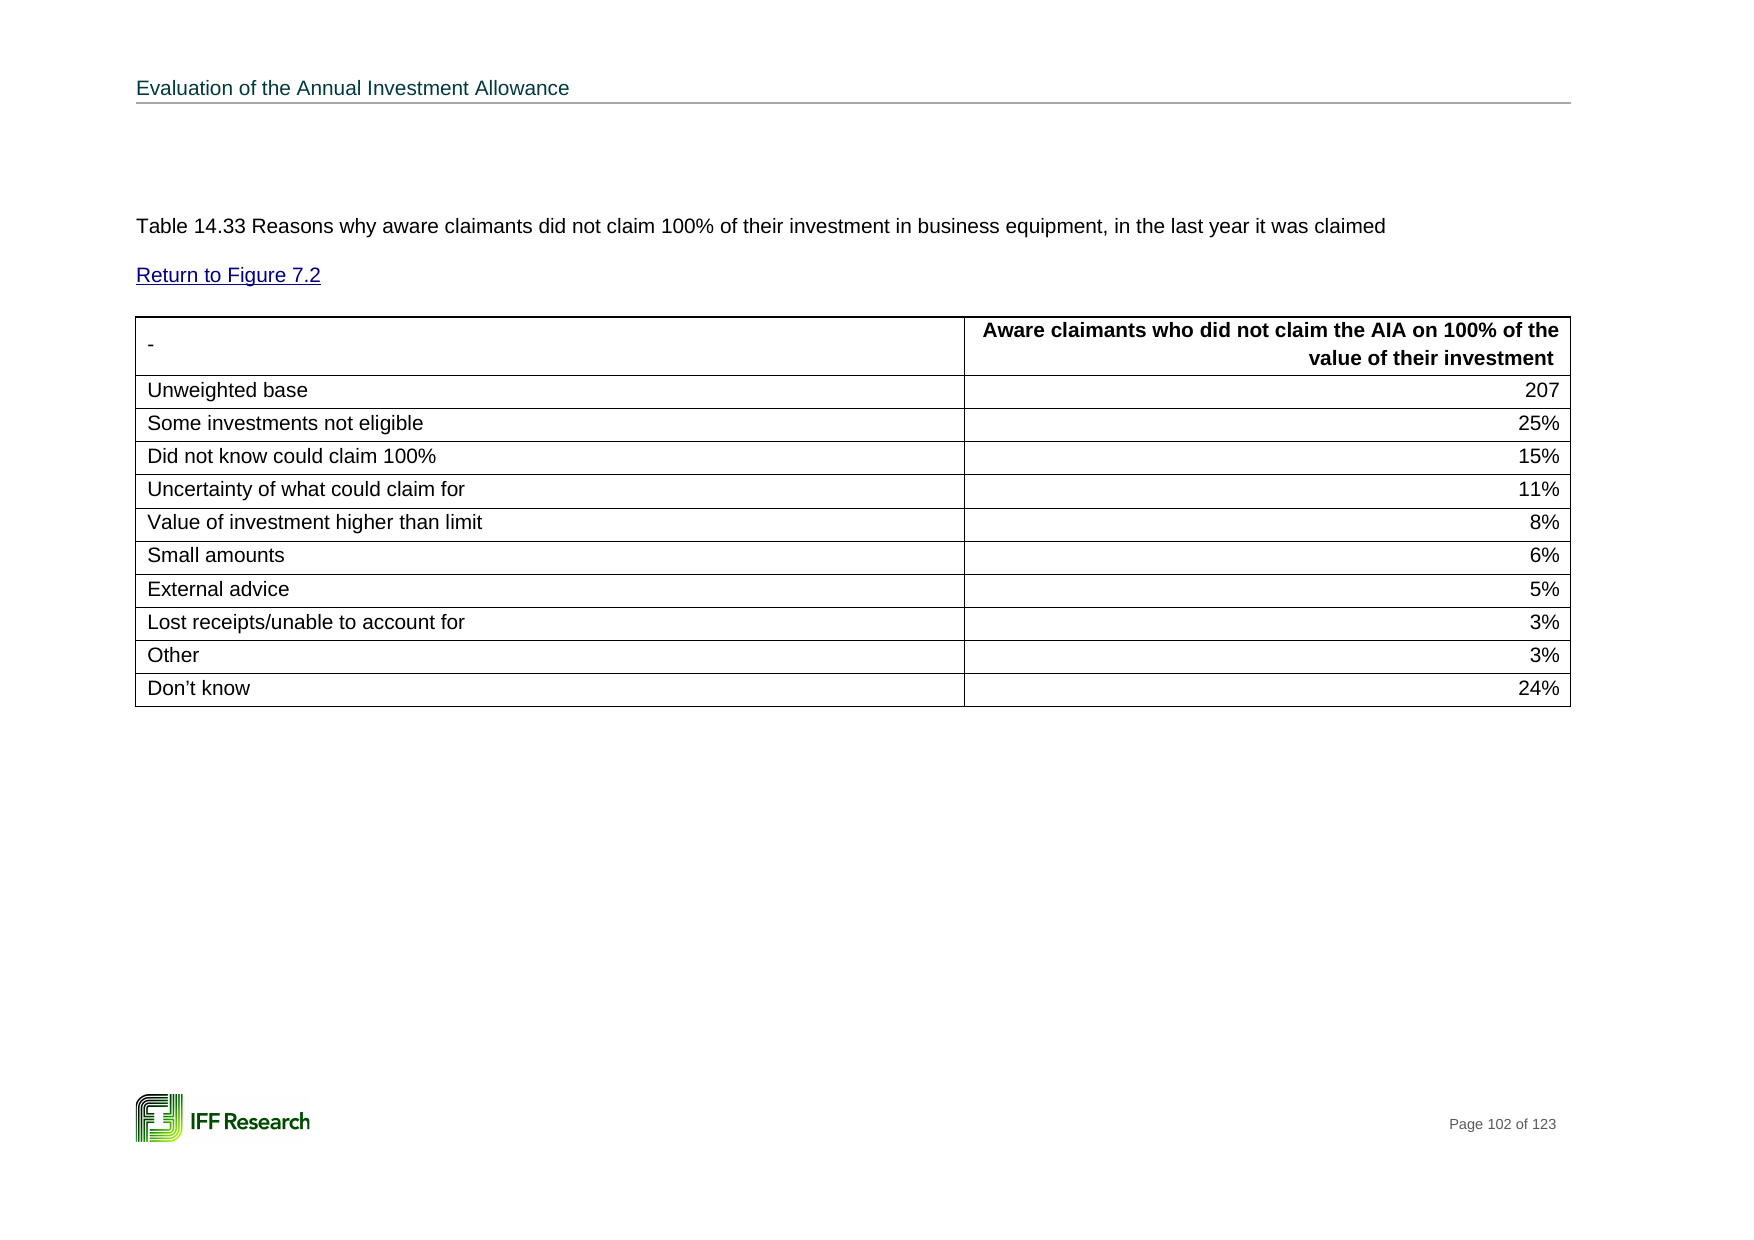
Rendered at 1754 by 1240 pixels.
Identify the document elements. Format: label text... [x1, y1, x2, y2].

table_cell Don’t know [136, 674, 964, 706]
table_cell 15% [965, 442, 1570, 474]
table_cell Lost receipts/unable to account for [136, 608, 964, 640]
table_cell 25% [965, 409, 1570, 441]
table_cell 3% [965, 608, 1570, 640]
table_cell Value of investment higher than limit [136, 509, 964, 541]
table_cell 3% [965, 641, 1570, 673]
table_cell Some investments not eligible [136, 409, 964, 441]
table_cell Did not know could claim 100% [136, 442, 964, 474]
table_cell 11% [965, 475, 1570, 507]
table_cell 8% [965, 509, 1570, 541]
table_cell Unweighted base [136, 376, 964, 408]
table_cell 6% [965, 542, 1570, 574]
table_cell Small amounts [136, 542, 964, 574]
subtitle Table 14.33 Reasons why aware claimants did not claim 100% of their investment in business equipment, in the last year it was claimed [136, 214, 1571, 238]
table_cell Uncertainty of what could claim for [136, 475, 964, 507]
text Return to Figure 7.2 [136, 263, 1571, 287]
table_header - [136, 318, 964, 375]
table_cell 207 [965, 376, 1570, 408]
table_cell 5% [965, 575, 1570, 607]
table_cell External advice [136, 575, 964, 607]
table_cell 24% [965, 674, 1570, 706]
table_header Aware claimants who did not claim the AIA on 100% of the value of their investment [965, 318, 1570, 375]
table_cell Other [136, 641, 964, 673]
